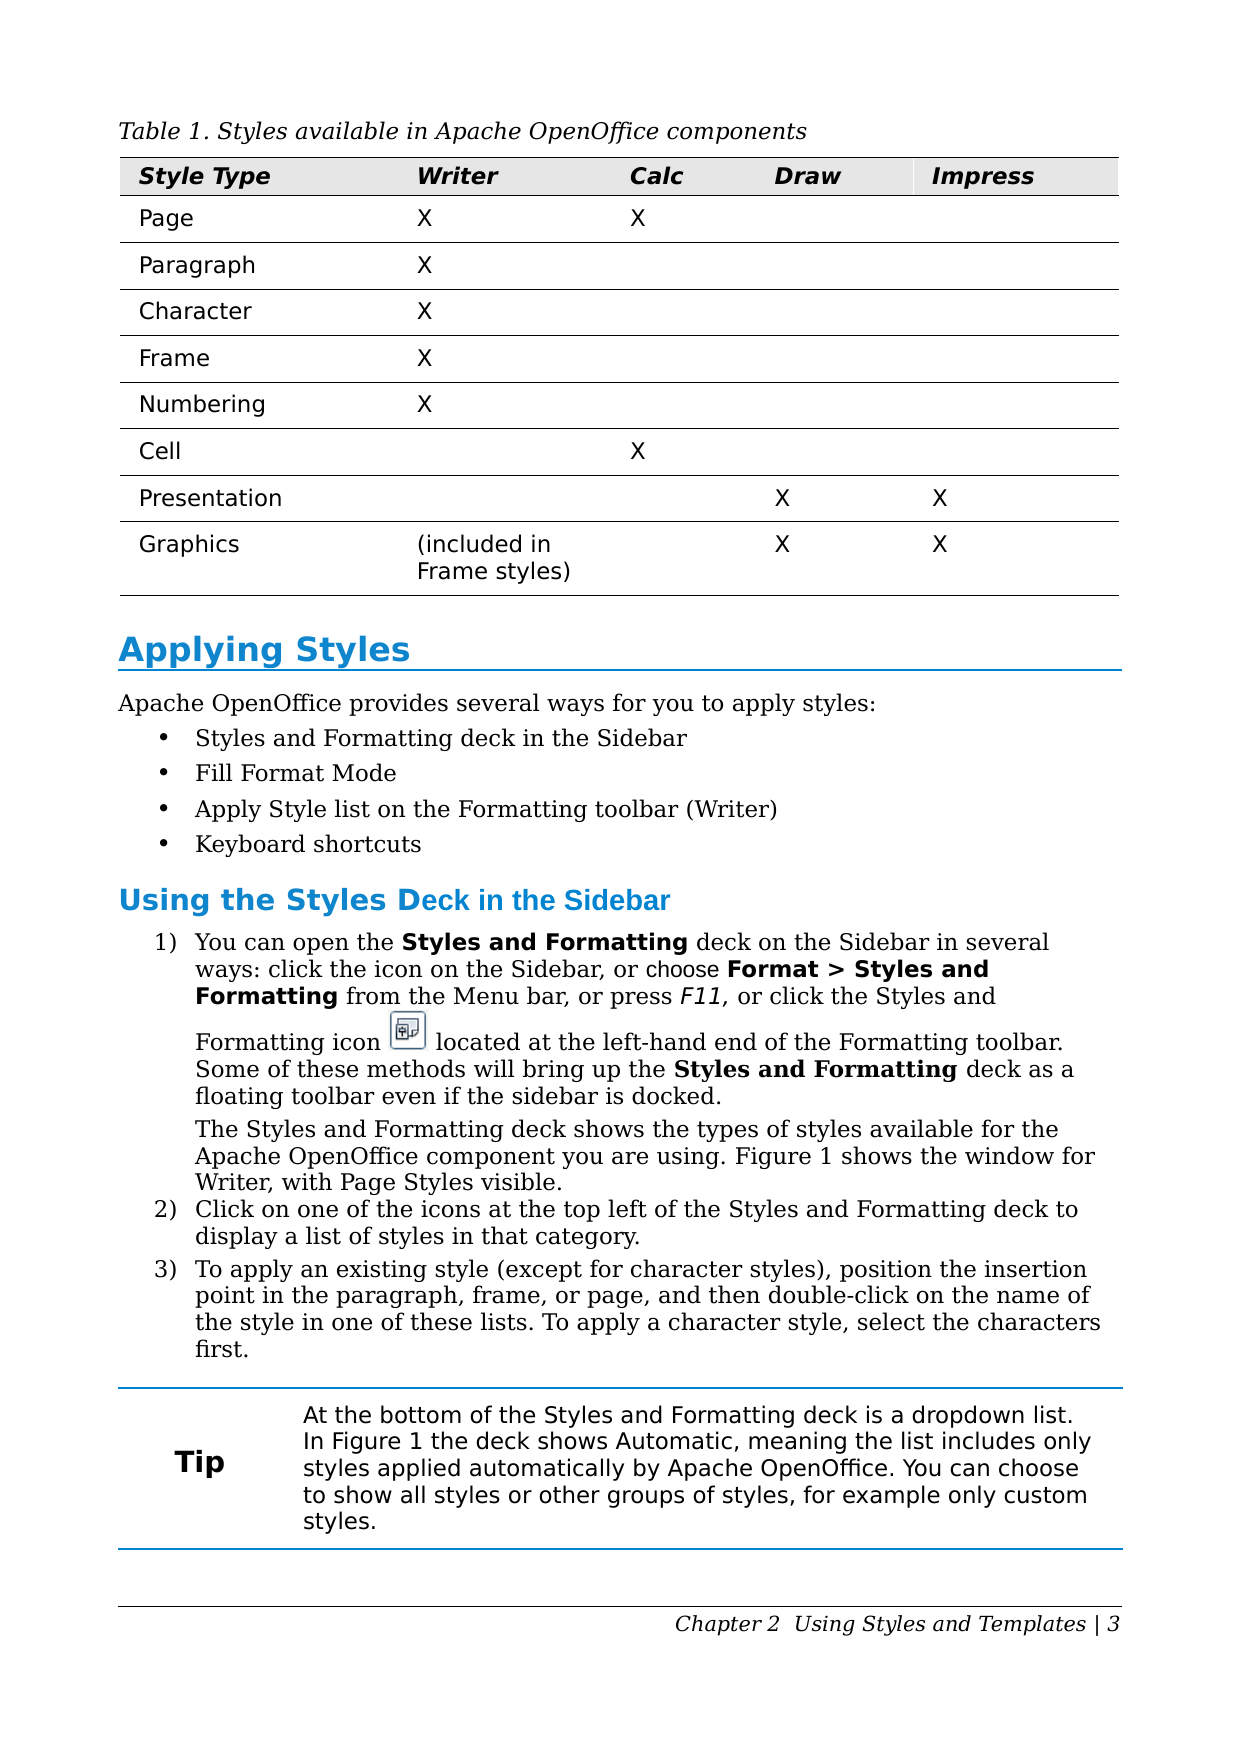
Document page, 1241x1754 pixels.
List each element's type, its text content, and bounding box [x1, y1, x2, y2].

table_header Draw [756, 158, 913, 195]
list Click on one of the icons at the top left of the Styles and Formatting deck to display a list of styles in that category. [177, 1196, 1122, 1249]
table_cell X [398, 336, 612, 382]
table_cell [612, 336, 756, 382]
table_cell Character [120, 290, 398, 335]
table_cell [398, 429, 612, 475]
table_cell [398, 476, 612, 521]
list Styles and Formatting deck in the Sidebar [156, 723, 1122, 752]
table_cell Numbering [120, 383, 398, 428]
table_cell [914, 383, 1118, 428]
table_cell (included in Frame styles) [398, 522, 612, 594]
table_cell X [914, 476, 1118, 521]
table_cell Presentation [120, 476, 398, 521]
table_cell [756, 336, 913, 382]
table_cell X [914, 522, 1118, 594]
list Fill Format Mode [156, 758, 1122, 788]
table_cell [612, 243, 756, 288]
table_cell [756, 383, 913, 428]
text Table 1. Styles available in Apache OpenOffice components [118, 118, 1122, 145]
table_cell X [756, 522, 913, 594]
table_header Writer [398, 158, 612, 195]
table_cell [914, 429, 1118, 475]
table_cell Graphics [120, 522, 398, 594]
table_cell [612, 290, 756, 335]
list The Styles and Formatting deck shows the types of styles available for the Apache OpenOffice component you are using. Figure 1 shows the window for Writer, with Page Styles visible. [195, 1116, 1122, 1196]
table_header Calc [612, 158, 756, 195]
table_cell [612, 522, 756, 594]
table_cell Cell [120, 429, 398, 475]
table_cell Frame [120, 336, 398, 382]
table_cell [756, 196, 913, 242]
table_cell Page [120, 196, 398, 242]
table_cell X [398, 290, 612, 335]
table_header Impress [914, 158, 1118, 195]
table_header Style Type [120, 158, 398, 195]
table_cell [612, 383, 756, 428]
table_header Tip [118, 1389, 281, 1548]
picture [388, 1009, 429, 1051]
table_cell [914, 336, 1118, 382]
table_cell X [612, 429, 756, 475]
table_cell [612, 476, 756, 521]
list Keyboard shortcuts [156, 829, 1122, 858]
table_cell X [398, 243, 612, 288]
table_cell [756, 243, 913, 288]
list Apache OpenOffice provides several ways for you to apply styles: [118, 690, 1122, 717]
table_header At the bottom of the Styles and Formatting deck is a dropdown list. In Figure 1 the deck shows Automatic, meaning the list includes only styles applied automatically by Apache OpenOffice. You can choose to show all styles or other groups of styles, for example only custom styles. [281, 1389, 1122, 1548]
table_cell [914, 243, 1118, 288]
list Apply Style list on the Formatting toolbar (Writer) [156, 794, 1122, 823]
table_cell X [398, 383, 612, 428]
list You can open the Styles and Formatting deck on the Sidebar in several ways: click the icon on the Sidebar, or choose Format > Styles and Formatting from the Menu bar, or press F11, or click the Styles and Formatting icon located at the left-hand end of the Formatting toolbar. Some of these methods will bring up the Styles and Formatting deck as a floating toolbar even if the sidebar is docked. [177, 929, 1122, 1110]
table_cell X [612, 196, 756, 242]
subtitle Using the Styles Deck in the Sidebar [118, 883, 1122, 917]
table_cell [914, 290, 1118, 335]
subtitle Applying Styles [118, 630, 1122, 669]
list To apply an existing style (except for character styles), position the insertion point in the paragraph, frame, or page, and then double-click on the name of the style in one of these lists. To apply a character style, select the characters first. [177, 1256, 1122, 1362]
table_cell X [756, 476, 913, 521]
table_cell [756, 429, 913, 475]
table_cell Paragraph [120, 243, 398, 288]
table_cell [756, 290, 913, 335]
table_cell [914, 196, 1118, 242]
table_cell X [398, 196, 612, 242]
